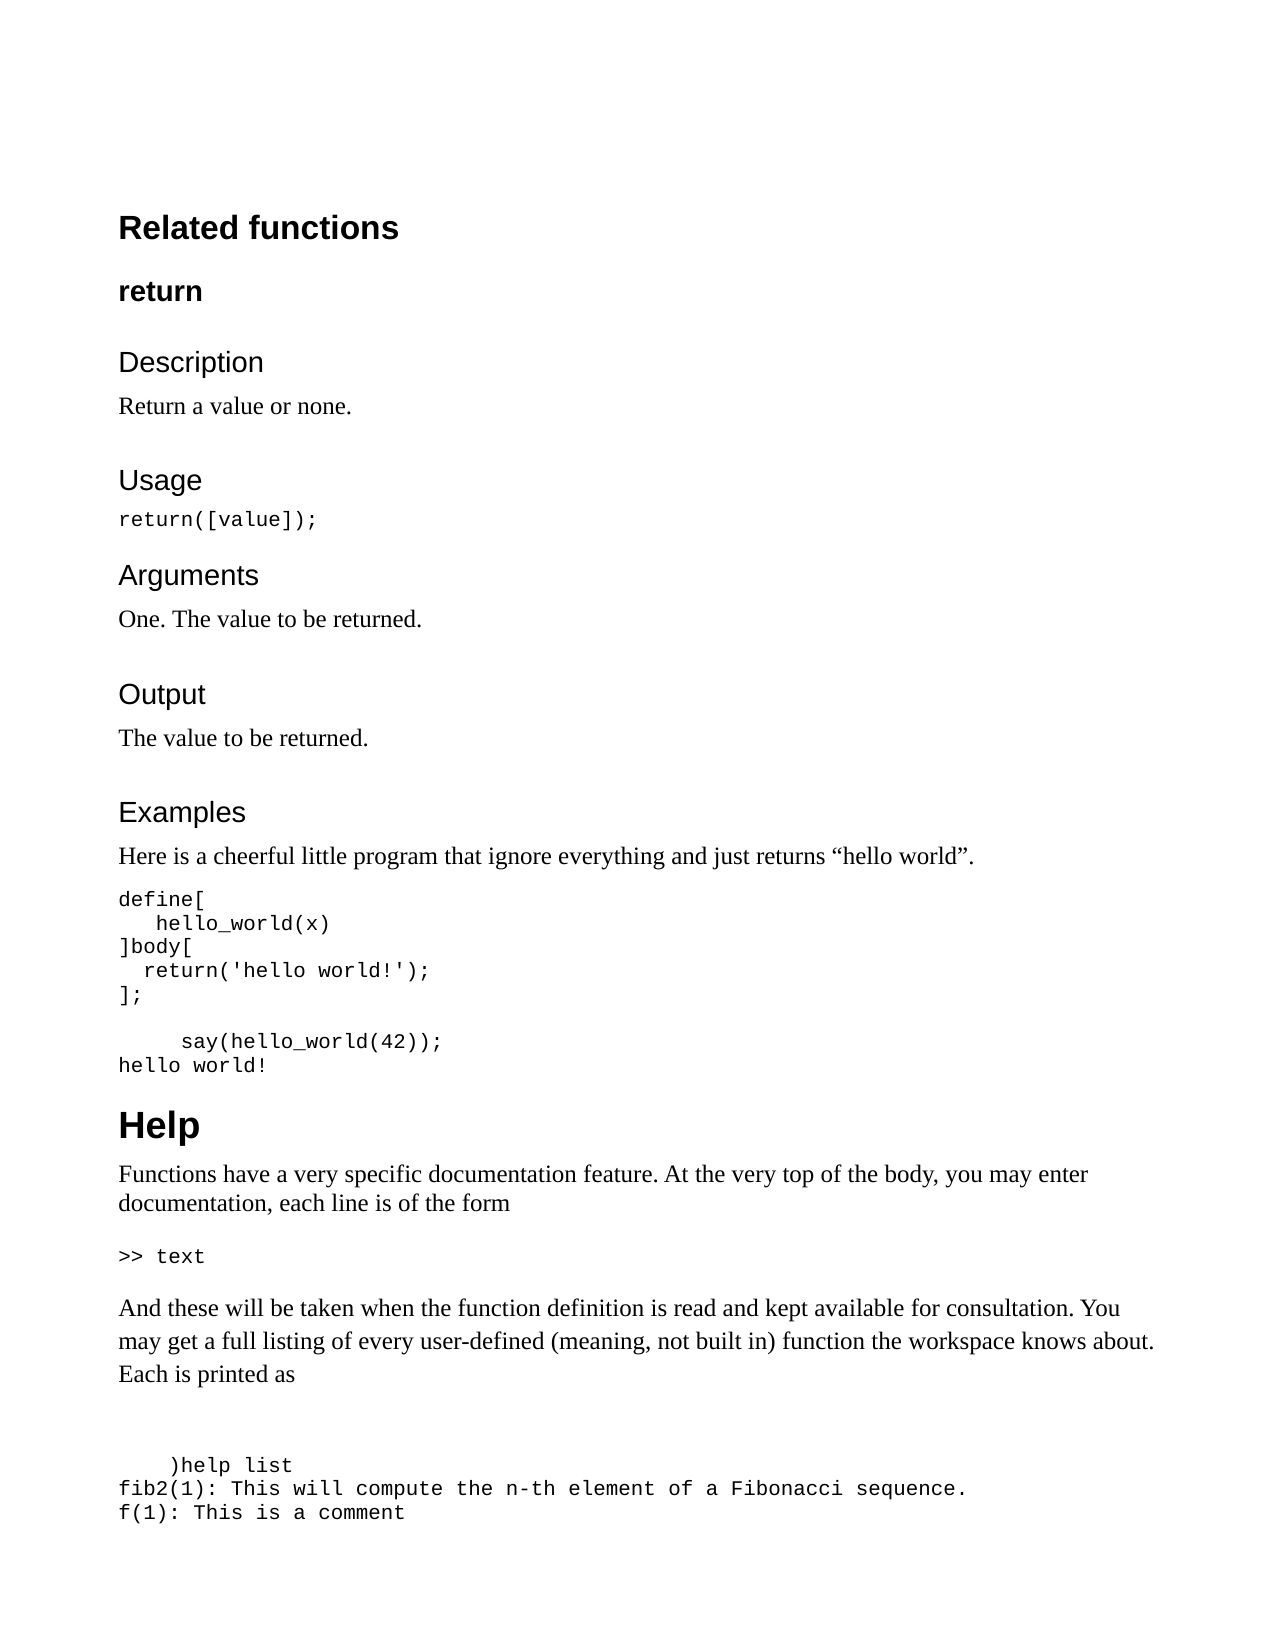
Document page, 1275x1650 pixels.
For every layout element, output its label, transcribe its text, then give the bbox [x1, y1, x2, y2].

text And these will be taken when the function definition is read and kept available for consultation. You may get a full listing of every user-defined (meaning, not built in) function the workspace knows about. Each is printed as [118, 1293, 1157, 1388]
text >> text [118, 1246, 1157, 1269]
subtitle Examples [118, 795, 1157, 829]
text The value to be returned. [118, 723, 1157, 752]
text hello_world(x) [118, 913, 1157, 936]
text ]body[ [118, 936, 1157, 960]
text say(hello_world(42)); [118, 1031, 1157, 1054]
subtitle Output [118, 677, 1157, 710]
text Here is a cheerful little program that ignore everything and just returns “hello world”. [118, 841, 1157, 870]
text fib2(1): This will compute the n-th element of a Fibonacci sequence. [118, 1478, 1157, 1502]
text One. The value to be returned. [118, 604, 1157, 633]
text return([value]); [118, 509, 1157, 533]
subtitle Usage [118, 463, 1157, 497]
subtitle Arguments [118, 558, 1157, 592]
text ]; [118, 984, 1157, 1007]
subtitle Help [118, 1103, 1157, 1147]
subtitle Related functions [118, 208, 1157, 246]
text f(1): This is a comment [118, 1502, 1157, 1526]
text )help list [118, 1454, 1157, 1478]
text Functions have a very specific documentation feature. At the very top of the body, you may enter documentation, each line is of the form [118, 1159, 1157, 1217]
text hello world! [118, 1054, 1157, 1078]
text Return a value or none. [118, 391, 1157, 419]
subtitle return [118, 273, 1157, 307]
text define[ [118, 889, 1157, 913]
text return('hello world!'); [118, 960, 1157, 984]
subtitle Description [118, 345, 1157, 378]
